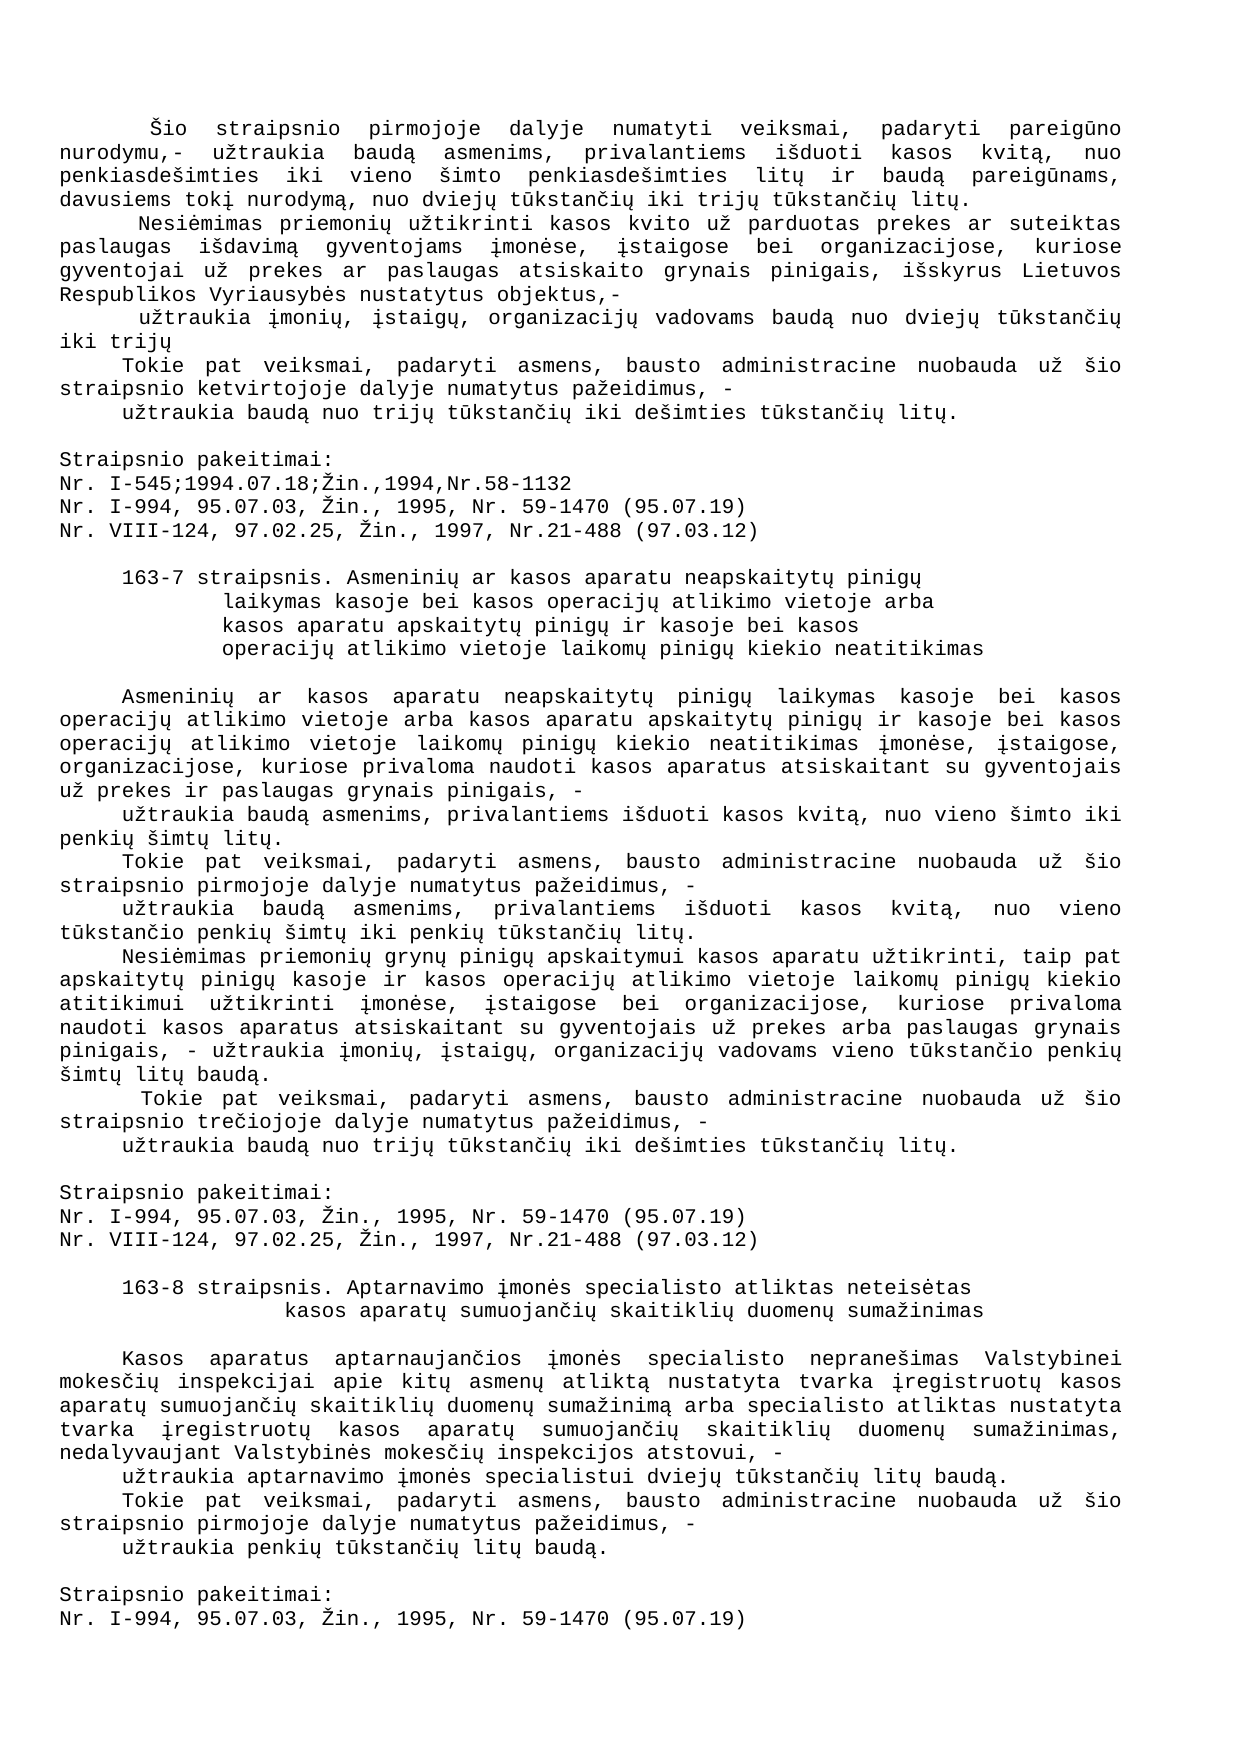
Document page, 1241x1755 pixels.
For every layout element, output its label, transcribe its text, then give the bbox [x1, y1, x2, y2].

text užtraukia penkių tūkstančių litų baudą. [59, 1537, 1122, 1561]
text užtraukia baudą asmenims, privalantiems išduoti kasos kvitą, nuo vieno tūkstančio penkių šimtų iki penkių tūkstančių litų. [59, 898, 1122, 946]
text užtraukia aptarnavimo įmonės specialistui dviejų tūkstančių litų baudą. [59, 1466, 1122, 1489]
text Tokie pat veiksmai, padaryti asmens, bausto administracine nuobauda už šio straipsnio ketvirtojoje dalyje numatytus pažeidimus, - [59, 354, 1122, 402]
text Nr. VIII-124, 97.02.25, Žin., 1997, Nr.21-488 (97.03.12) [59, 520, 1122, 544]
text Nr. I-994, 95.07.03, Žin., 1995, Nr. 59-1470 (95.07.19) [59, 1608, 1122, 1631]
text kasos aparatu apskaitytų pinigų ir kasoje bei kasos [59, 615, 1122, 638]
text Tokie pat veiksmai, padaryti asmens, bausto administracine nuobauda už šio straipsnio pirmojoje dalyje numatytus pažeidimus, - [59, 851, 1122, 898]
text užtraukia baudą nuo trijų tūkstančių iki dešimties tūkstančių litų. [59, 402, 1122, 426]
text užtraukia baudą nuo trijų tūkstančių iki dešimties tūkstančių litų. [59, 1135, 1122, 1158]
text Kasos aparatus aptarnaujančios įmonės specialisto nepranešimas Valstybinei mokesčių inspekcijai apie kitų asmenų atliktą nustatyta tvarka įregistruotų kasos aparatų sumuojančių skaitiklių duomenų sumažinimą arba specialisto atliktas nustatyta tvarka įregistruotų kasos aparatų sumuojančių skaitiklių duomenų sumažinimas, nedalyvaujant Valstybinės mokesčių inspekcijos atstovui, - [59, 1348, 1122, 1466]
text užtraukia baudą asmenims, privalantiems išduoti kasos kvitą, nuo vieno šimto iki penkių šimtų litų. [59, 804, 1122, 851]
text užtraukia įmonių, įstaigų, organizacijų vadovams baudą nuo dviejų tūkstančių iki trijų [59, 307, 1122, 354]
text Šio straipsnio pirmojoje dalyje numatyti veiksmai, padaryti pareigūno nurodymu,- užtraukia baudą asmenims, privalantiems išduoti kasos kvitą, nuo penkiasdešimties iki vieno šimto penkiasdešimties litų ir baudą pareigūnams, davusiems tokį nurodymą, nuo dviejų tūkstančių iki trijų tūkstančių litų. [59, 118, 1122, 213]
text Tokie pat veiksmai, padaryti asmens, bausto administracine nuobauda už šio straipsnio trečiojoje dalyje numatytus pažeidimus, - [59, 1088, 1122, 1135]
text Nr. I-994, 95.07.03, Žin., 1995, Nr. 59-1470 (95.07.19) [59, 496, 1122, 520]
text 163-7 straipsnis. Asmeninių ar kasos aparatu neapskaitytų pinigų [59, 567, 1122, 591]
text Straipsnio pakeitimai: [59, 1182, 1122, 1206]
text Tokie pat veiksmai, padaryti asmens, bausto administracine nuobauda už šio straipsnio pirmojoje dalyje numatytus pažeidimus, - [59, 1489, 1122, 1537]
text Straipsnio pakeitimai: [59, 449, 1122, 473]
text Nesiėmimas priemonių grynų pinigų apskaitymui kasos aparatu užtikrinti, taip pat apskaitytų pinigų kasoje ir kasos operacijų atlikimo vietoje laikomų pinigų kiekio atitikimui užtikrinti įmonėse, įstaigose bei organizacijose, kuriose privaloma naudoti kasos aparatus atsiskaitant su gyventojais už prekes arba paslaugas grynais pinigais, - užtraukia įmonių, įstaigų, organizacijų vadovams vieno tūkstančio penkių šimtų litų baudą. [59, 946, 1122, 1088]
text laikymas kasoje bei kasos operacijų atlikimo vietoje arba [59, 591, 1122, 615]
text Nr. I-545;1994.07.18;Žin.,1994,Nr.58-1132 [59, 473, 1122, 496]
text Asmeninių ar kasos aparatu neapskaitytų pinigų laikymas kasoje bei kasos operacijų atlikimo vietoje arba kasos aparatu apskaitytų pinigų ir kasoje bei kasos operacijų atlikimo vietoje laikomų pinigų kiekio neatitikimas įmonėse, įstaigose, organizacijose, kuriose privaloma naudoti kasos aparatus atsiskaitant su gyventojais už prekes ir paslaugas grynais pinigais, - [59, 686, 1122, 804]
text Nr. VIII-124, 97.02.25, Žin., 1997, Nr.21-488 (97.03.12) [59, 1229, 1122, 1253]
text Nesiėmimas priemonių užtikrinti kasos kvito už parduotas prekes ar suteiktas paslaugas išdavimą gyventojams įmonėse, įstaigose bei organizacijose, kuriose gyventojai už prekes ar paslaugas atsiskaito grynais pinigais, išskyrus Lietuvos Respublikos Vyriausybės nustatytus objektus,- [59, 213, 1122, 307]
text kasos aparatų sumuojančių skaitiklių duomenų sumažinimas [59, 1300, 1122, 1324]
text Nr. I-994, 95.07.03, Žin., 1995, Nr. 59-1470 (95.07.19) [59, 1206, 1122, 1229]
text operacijų atlikimo vietoje laikomų pinigų kiekio neatitikimas [59, 638, 1122, 662]
text 163-8 straipsnis. Aptarnavimo įmonės specialisto atliktas neteisėtas [59, 1277, 1122, 1300]
text Straipsnio pakeitimai: [59, 1584, 1122, 1608]
